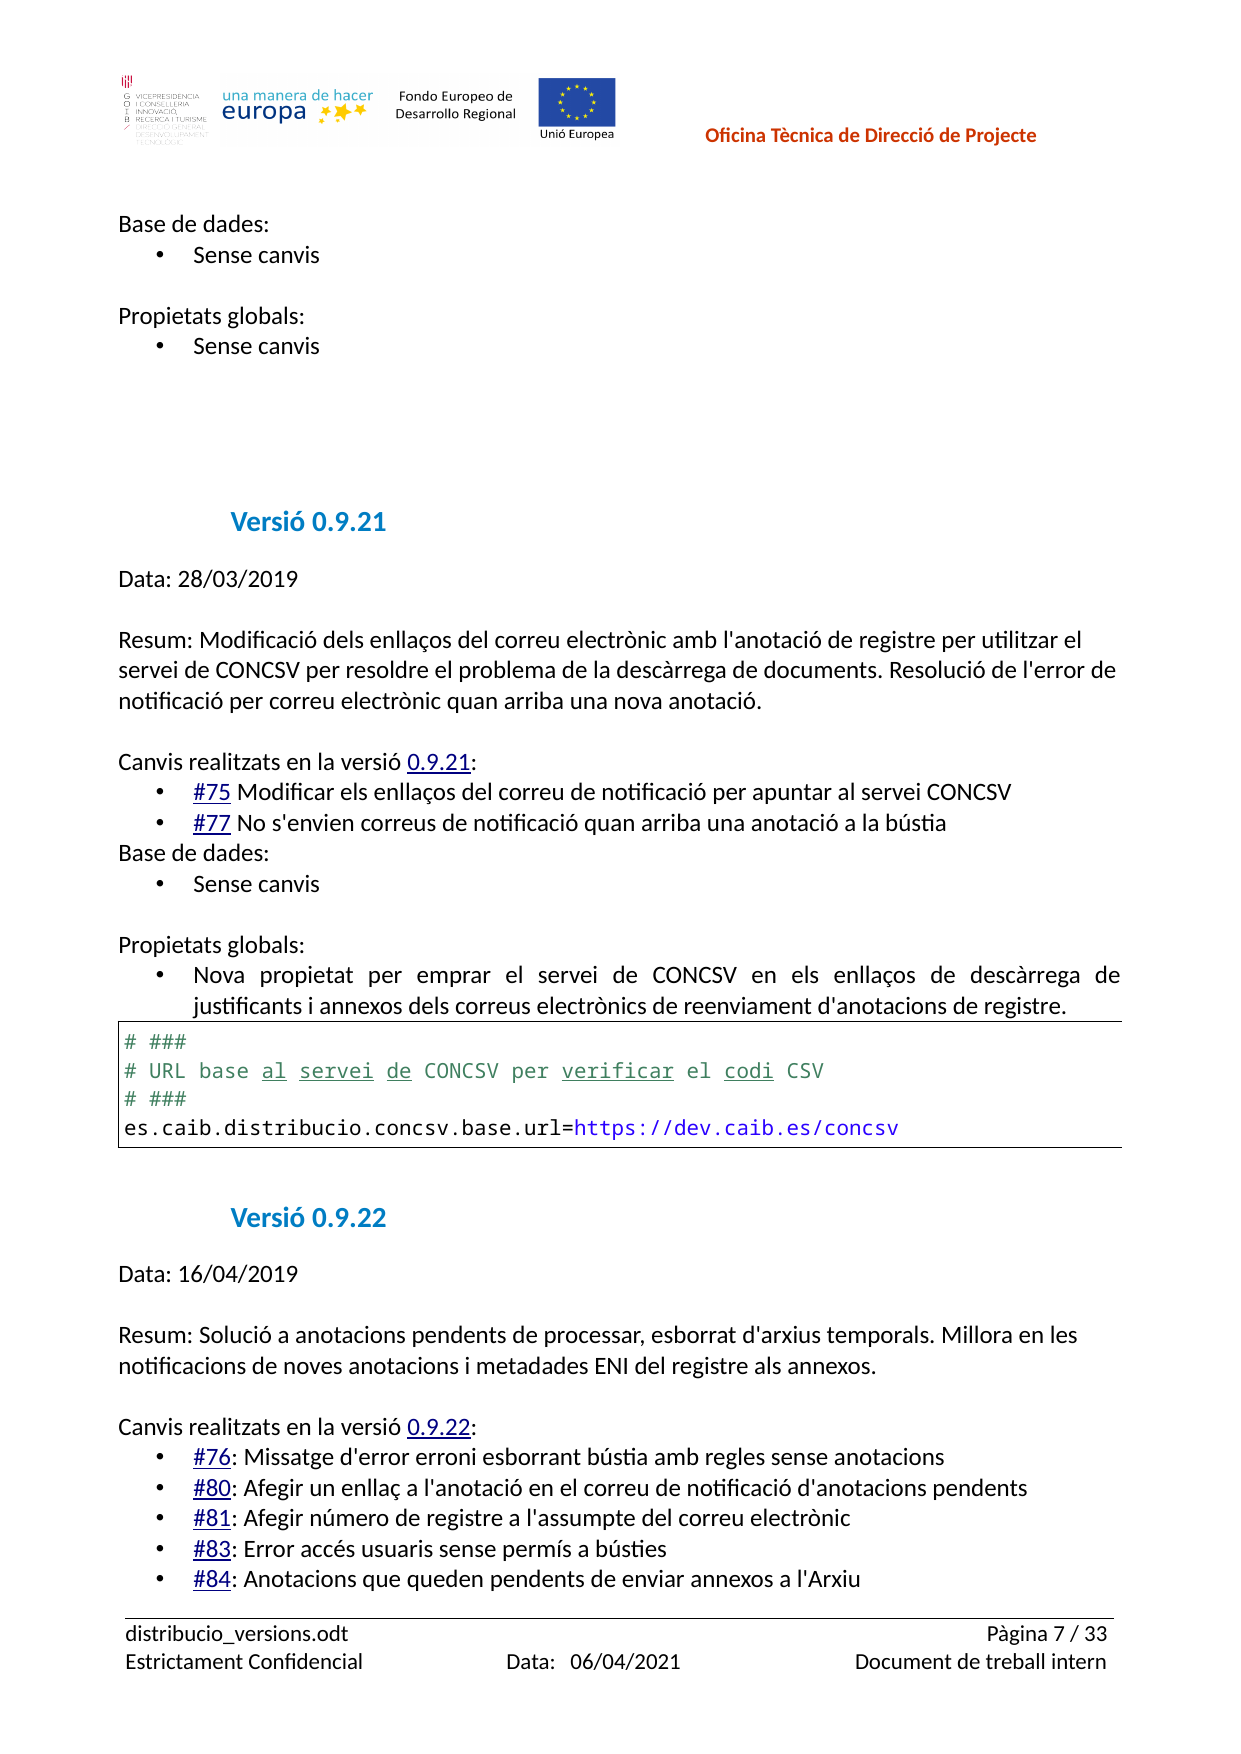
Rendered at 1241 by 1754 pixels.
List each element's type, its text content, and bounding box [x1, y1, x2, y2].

list #75 Modificar els enllaços del correu de notificació per apuntar al servei CONCSV [156, 776, 1122, 807]
text Base de dades: [118, 837, 1122, 868]
text Data: 16/04/2019 [118, 1258, 1122, 1289]
text Resum: Modificació dels enllaços del correu electrònic amb l'anotació de registre per utilitzar el servei de CONCSV per resoldre el problema de la descàrrega de documents. Resolució de l'error de notificació per correu electrònic quan arriba una nova anotació. [118, 624, 1122, 715]
text Propietats globals: [118, 300, 1122, 330]
text Resum: Solució a anotacions pendents de processar, esborrat d'arxius temporals. Millora en les notificacions de noves anotacions i metadades ENI del registre als annexos. [118, 1319, 1122, 1380]
list #83: Error accés usuaris sense permís a bústies [156, 1533, 1122, 1563]
list #77 No s'envien correus de notificació quan arriba una anotació a la bústia [156, 807, 1122, 837]
list Sense canvis [156, 239, 1122, 269]
list #84: Anotacions que queden pendents de enviar annexos a l'Arxiu [156, 1563, 1122, 1594]
picture [118, 73, 213, 147]
list Nova propietat per emprar el servei de CONCSV en els enllaços de descàrrega de justificants i annexos dels correus electrònics de reenviament d'anotacions de registre. [156, 959, 1122, 1021]
list #81: Afegir número de registre a l'assumpte del correu electrònic [156, 1502, 1122, 1533]
table_header # ### # URL base al servei de CONCSV per verificar el codi CSV # ### es.caib.distribucio.concsv.base.url=https://dev.caib.es/concsv [119, 1022, 1122, 1147]
list #80: Afegir un enllaç a l'anotació en el correu de notificació d'anotacions pendents [156, 1472, 1122, 1502]
picture [219, 73, 621, 147]
text Canvis realitzats en la versió 0.9.22: [118, 1411, 1122, 1441]
list Sense canvis [156, 868, 1122, 898]
text Propietats globals: [118, 929, 1122, 959]
text Base de dades: [118, 208, 1122, 239]
text Canvis realitzats en la versió 0.9.21: [118, 746, 1122, 776]
text Data: 28/03/2019 [118, 563, 1122, 593]
list #76: Missatge d'error erroni esborrant bústia amb regles sense anotacions [156, 1441, 1122, 1472]
subtitle Versió 0.9.21 [153, 503, 1122, 539]
list Sense canvis [156, 330, 1122, 361]
subtitle Versió 0.9.22 [153, 1199, 1122, 1235]
